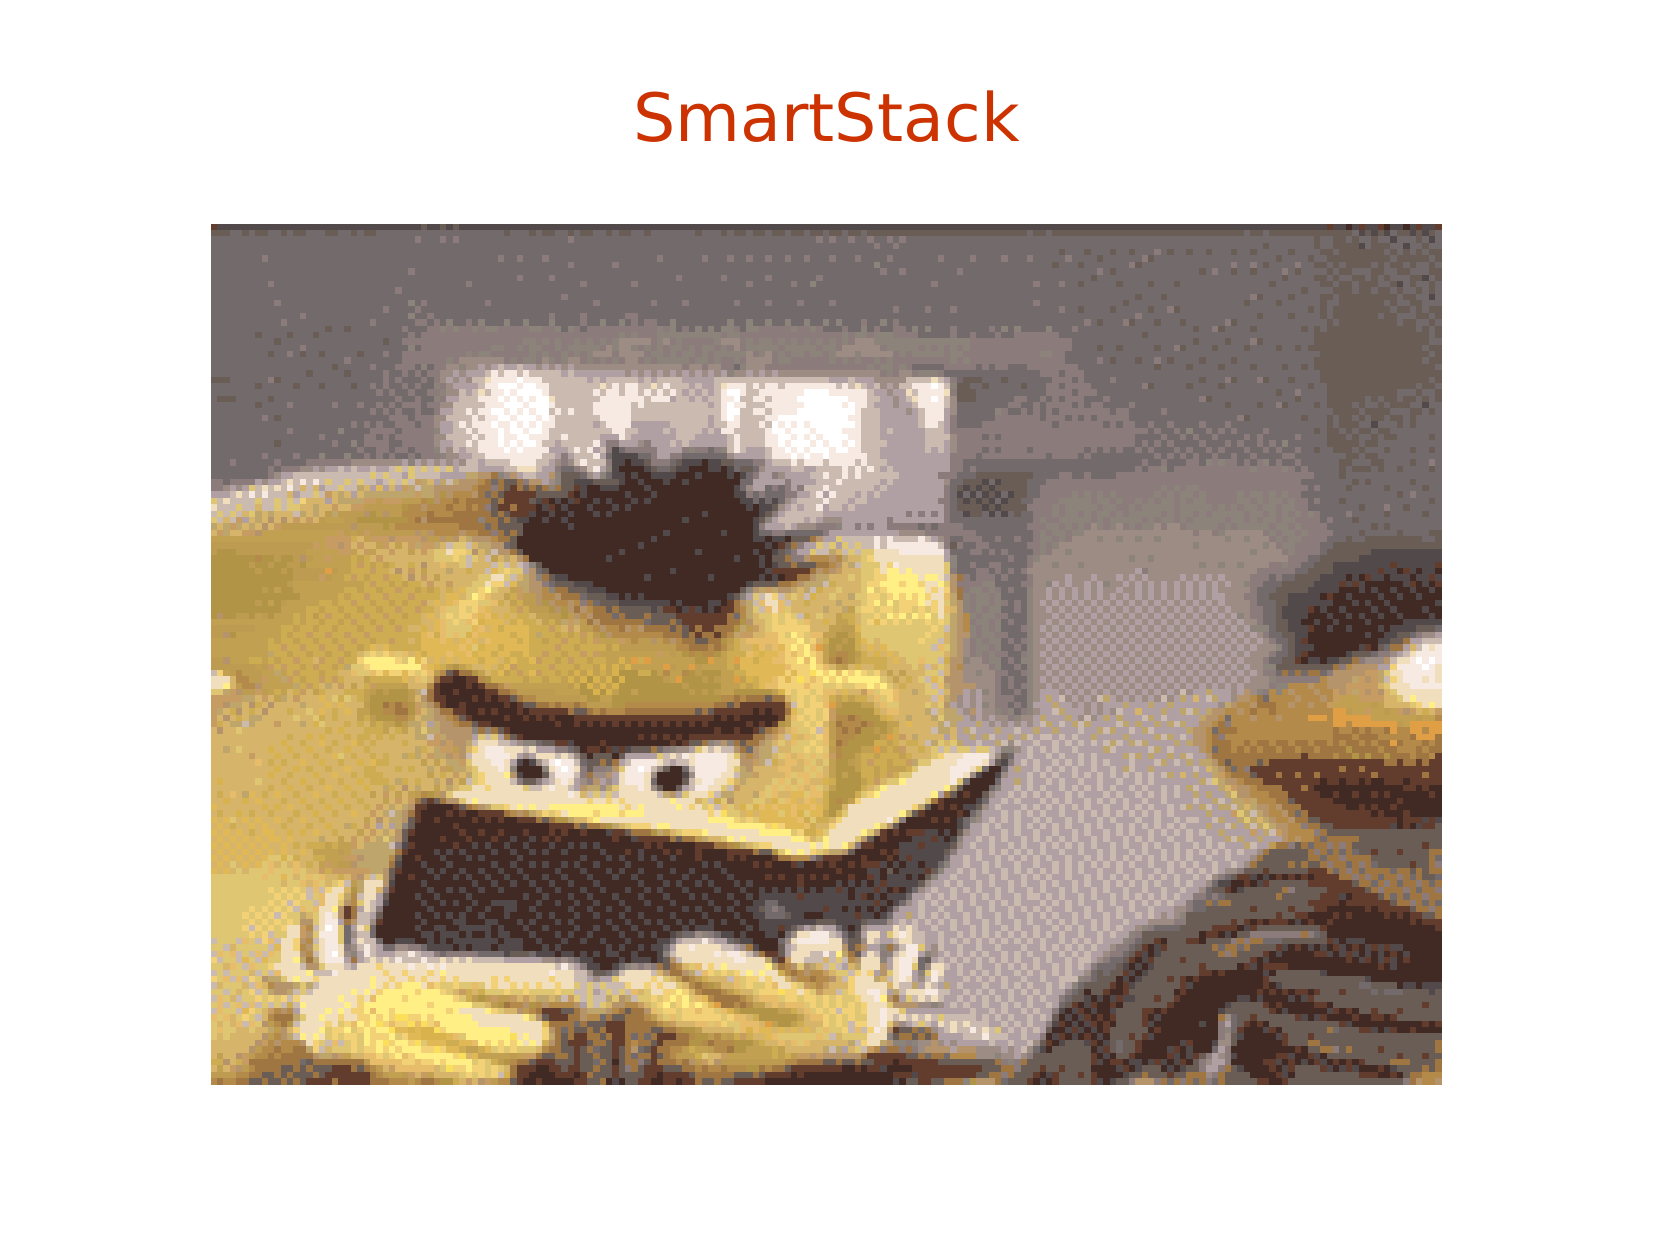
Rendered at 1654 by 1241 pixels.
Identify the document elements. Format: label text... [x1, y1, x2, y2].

picture [211, 224, 1442, 1085]
text_box SmartStack [618, 72, 1036, 166]
